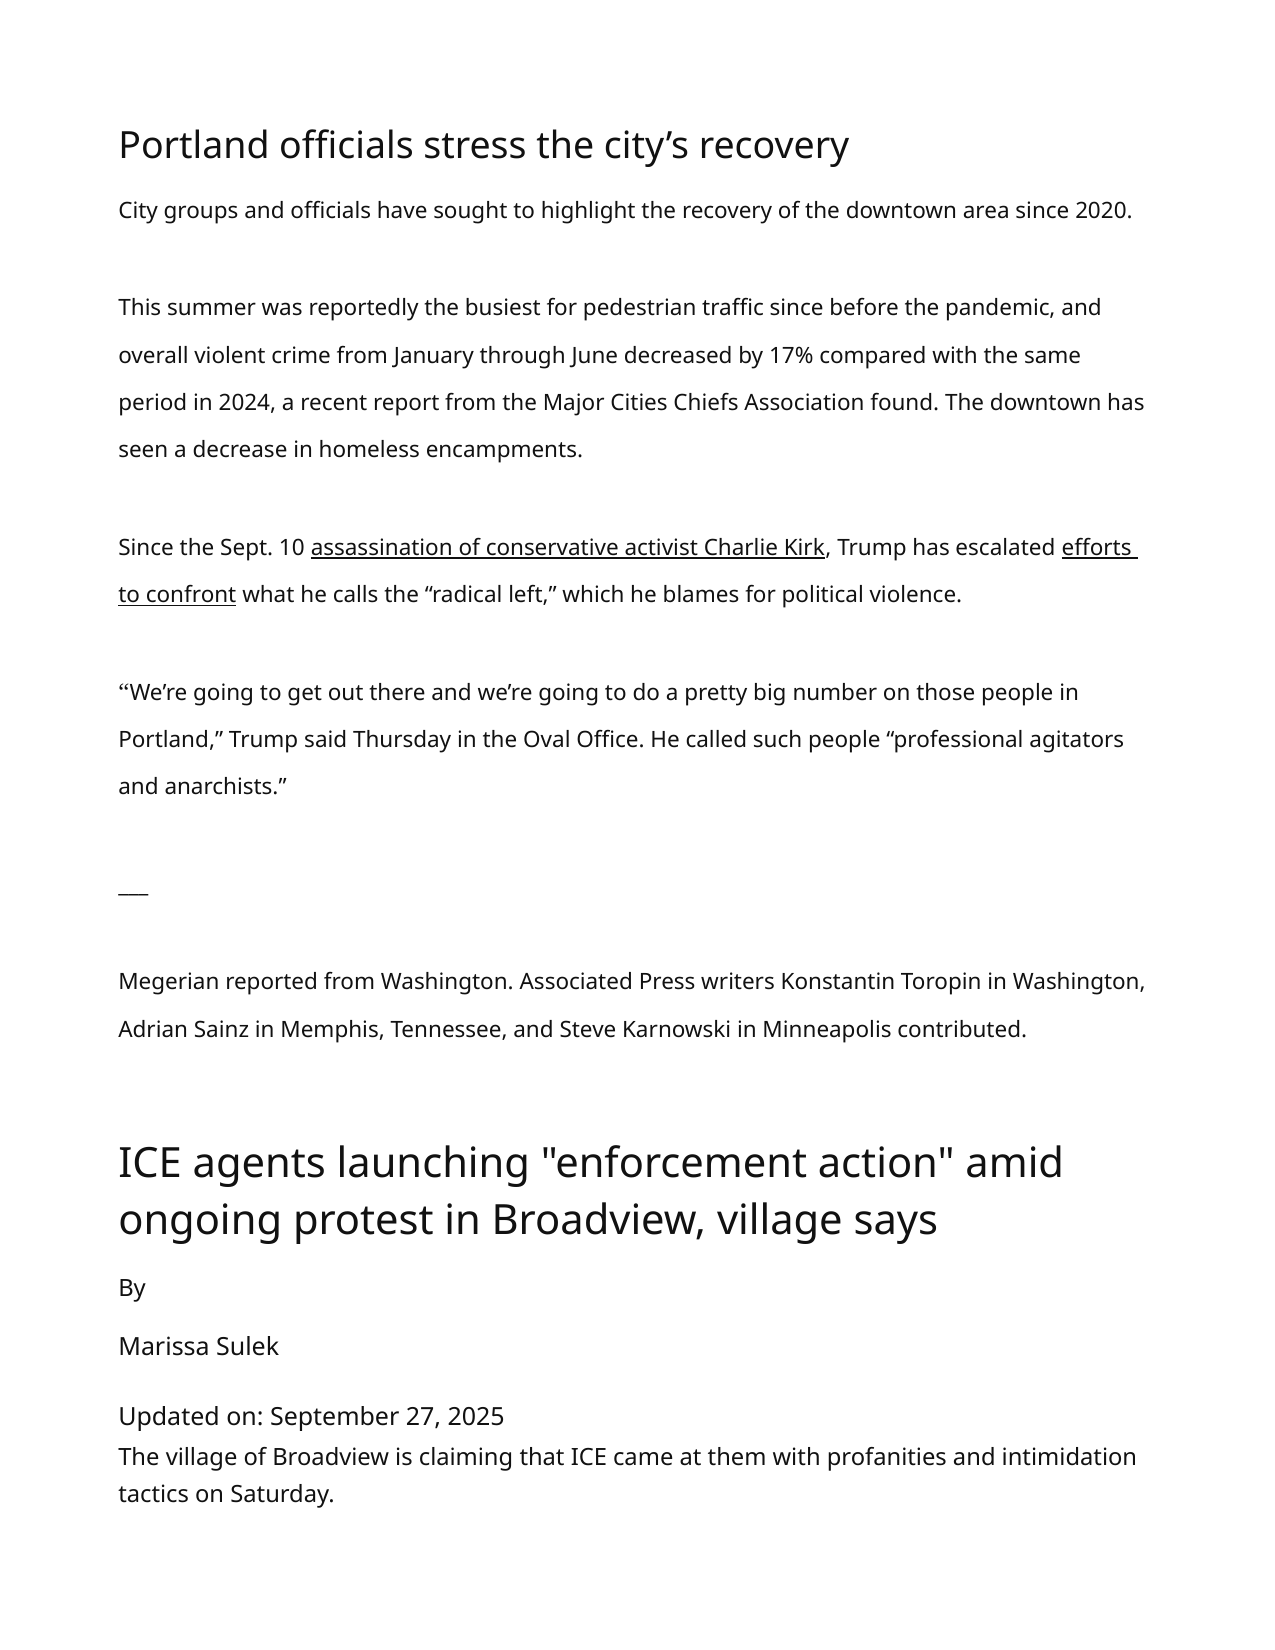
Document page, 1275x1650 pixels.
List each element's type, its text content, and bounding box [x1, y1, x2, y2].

text Megerian reported from Washington. Associated Press writers Konstantin Toropin in Washington, Adrian Sainz in Memphis, Tennessee, and Steve Karnowski in Minneapolis contributed. [118, 966, 1157, 1043]
text By [118, 1271, 1157, 1304]
text Updated on: September 27, 2025 [118, 1399, 1157, 1433]
text The village of Broadview is claiming that ICE came at them with profanities and intimidation tactics on Saturday. [118, 1440, 1157, 1509]
subtitle Portland officials stress the city’s recovery [118, 118, 1157, 169]
text “We’re going to get out there and we’re going to do a pretty big number on those people in Portland,” Trump said Thursday in the Oval Office. He called such people “professional agitators and anarchists.” [118, 676, 1157, 801]
text City groups and officials have sought to highlight the recovery of the downtown area since 2020. [118, 194, 1157, 225]
text Since the Sept. 10 assassination of conservative activist Charlie Kirk, Trump has escalated efforts to confront what he calls the “radical left,” which he blames for political violence. [118, 531, 1157, 609]
text ___ [118, 868, 1157, 899]
text Marissa Sulek [118, 1329, 1157, 1363]
text This summer was reportedly the busiest for pedestrian traffic since before the pandemic, and overall violent crime from January through June decreased by 17% compared with the same period in 2024, a recent report from the Major Cities Chiefs Association found. The downtown has seen a decrease in homeless encampments. [118, 292, 1157, 464]
subtitle ICE agents launching "enforcement action" amid ongoing protest in Broadview, village says [118, 1133, 1157, 1246]
